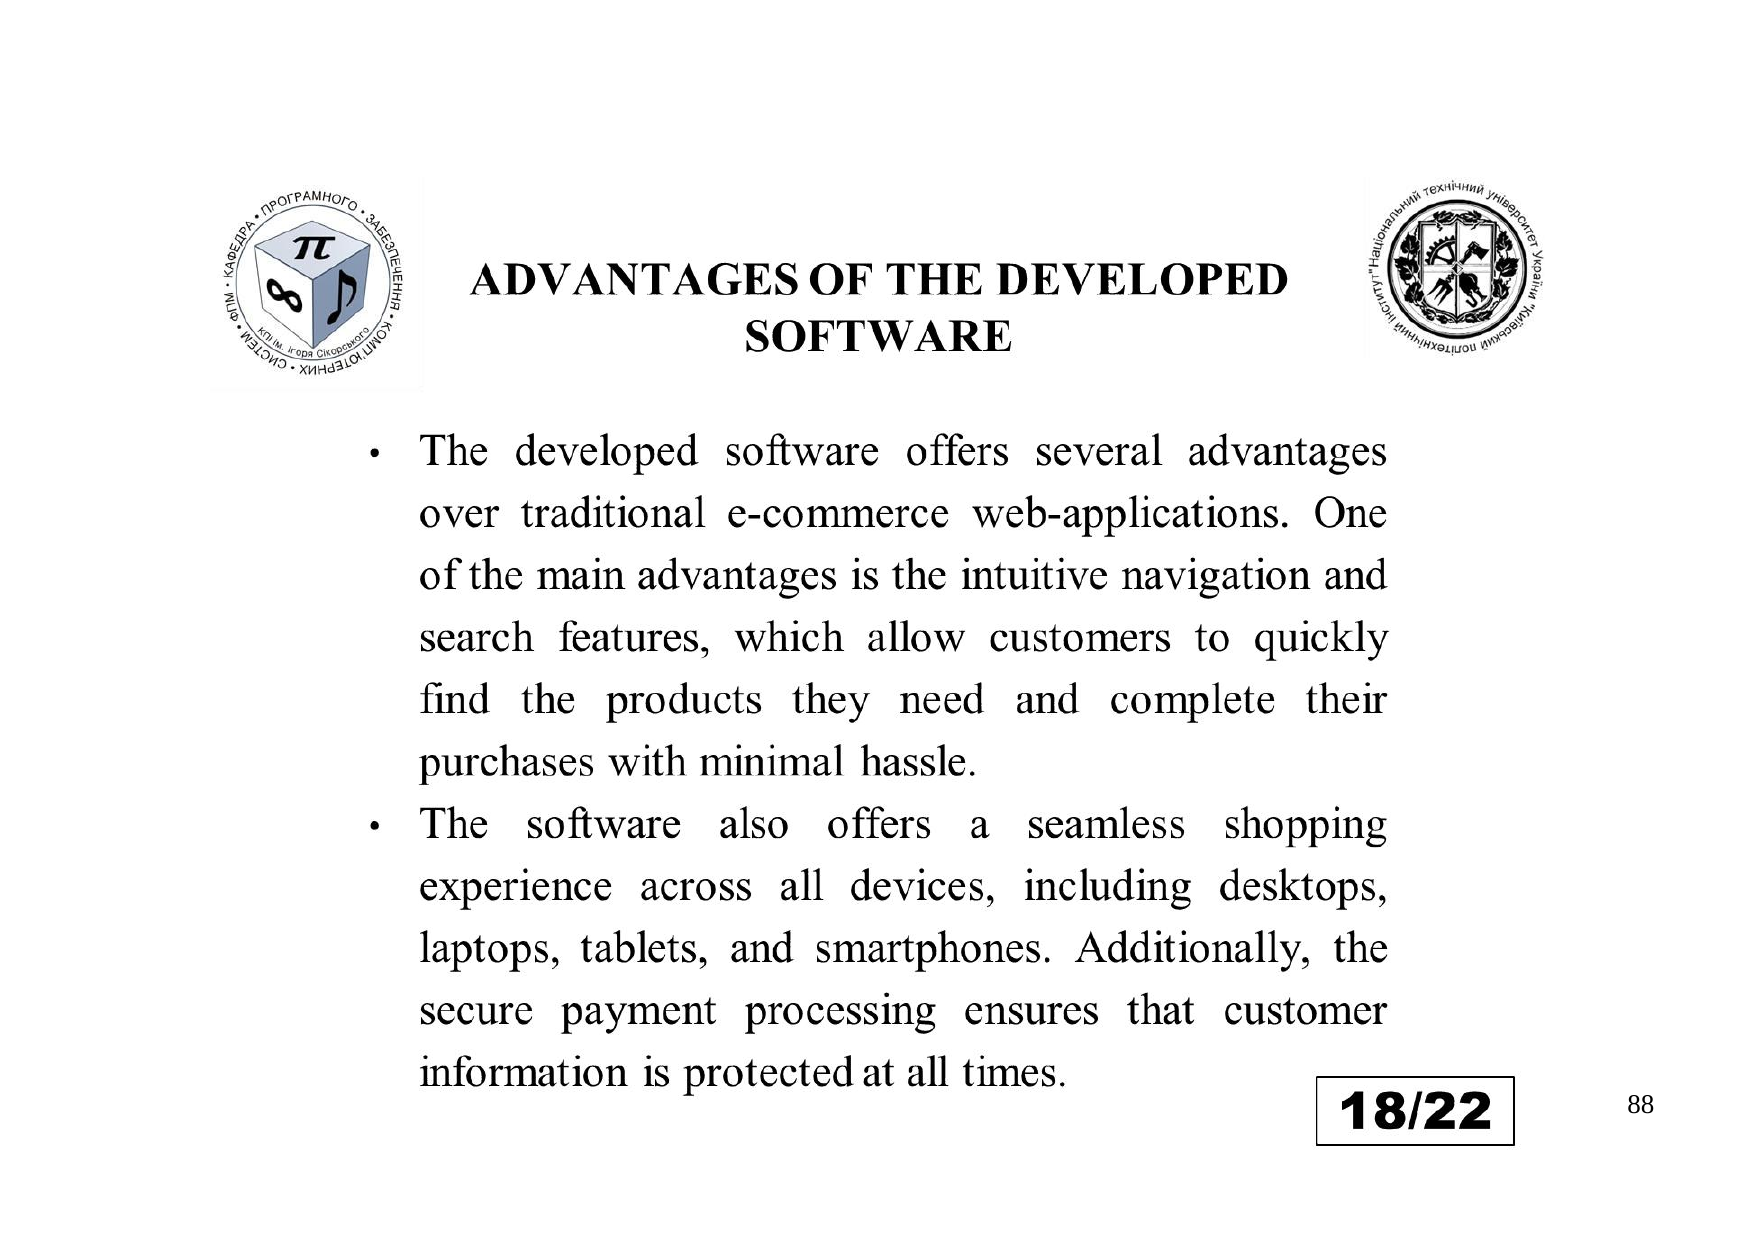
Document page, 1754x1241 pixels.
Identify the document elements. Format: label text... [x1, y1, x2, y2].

picture [209, 177, 1545, 1174]
text 88 [1627, 1088, 1654, 1119]
